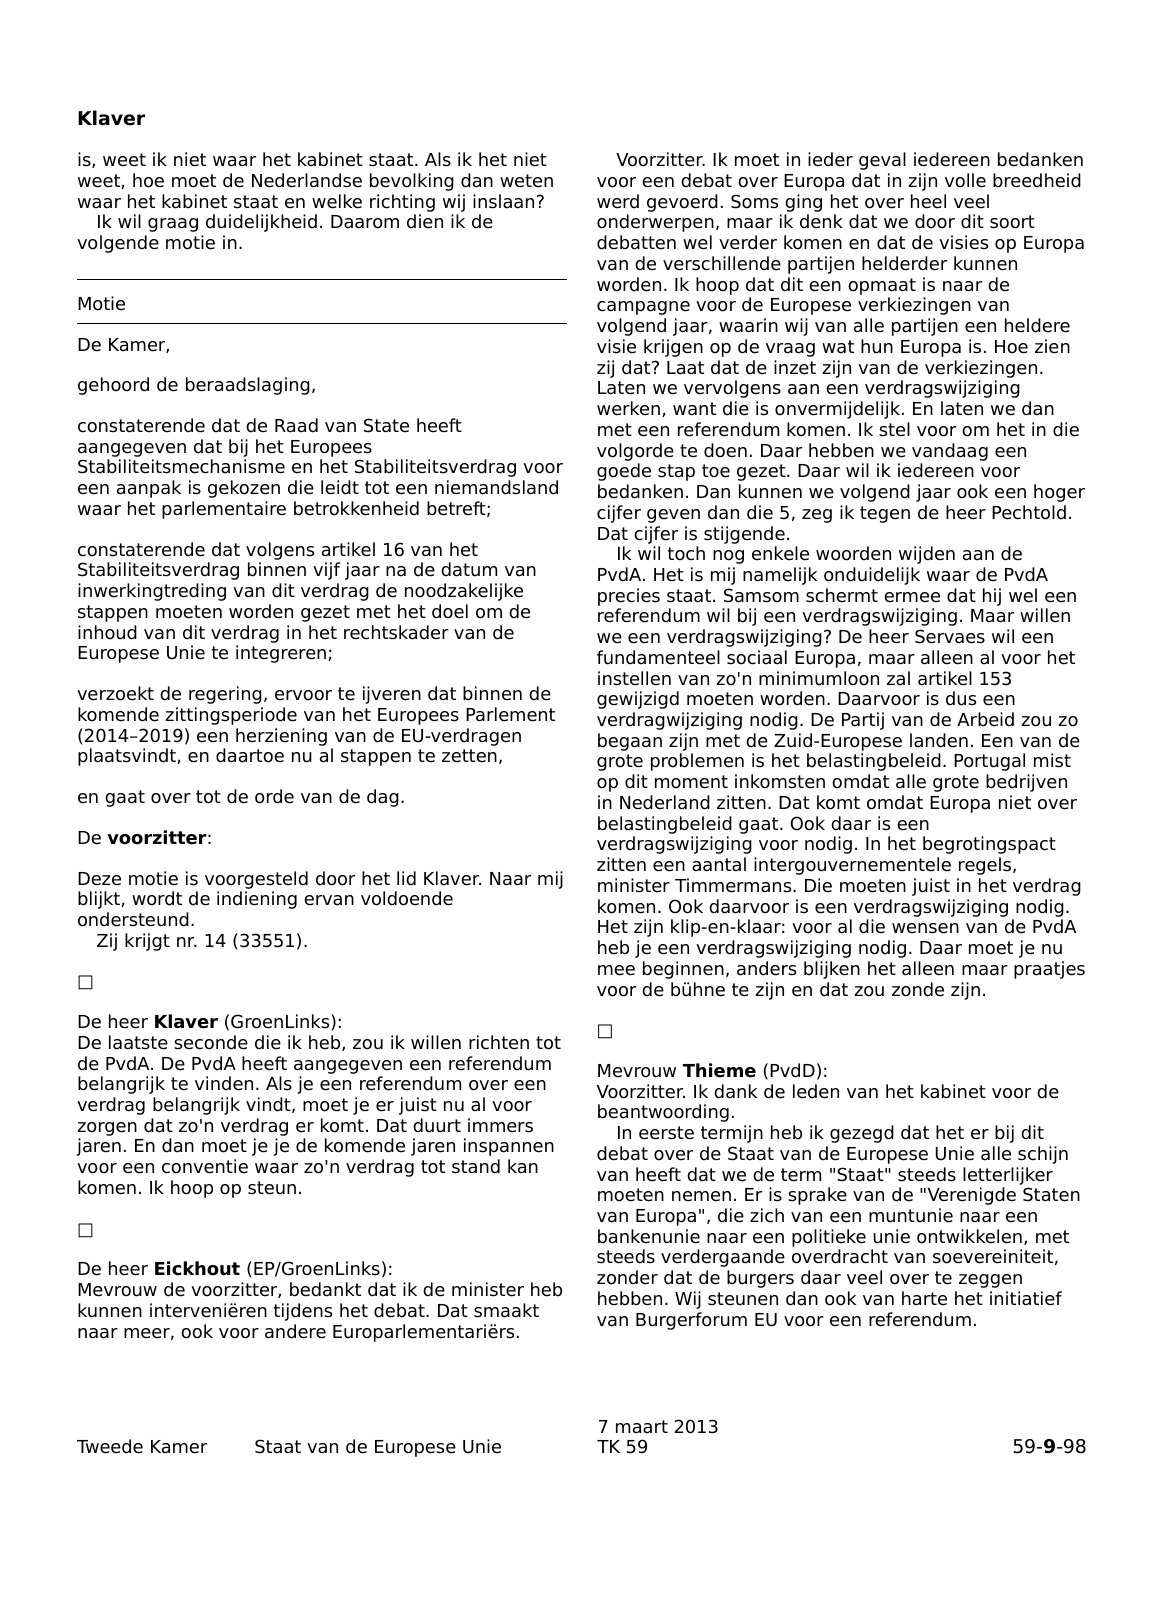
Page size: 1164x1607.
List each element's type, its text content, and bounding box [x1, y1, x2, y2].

text constaterende dat de Raad van State heeft aangegeven dat bij het Europees Stabiliteitsmechanisme en het Stabiliteitsverdrag voor een aanpak is gekozen die leidt tot een niemandsland waar het parlementaire betrokkenheid betreft; [77, 416, 567, 519]
text constaterende dat volgens artikel 16 van het Stabiliteitsverdrag binnen vijf jaar na de datum van inwerkingtreding van dit verdrag de noodzakelijke stappen moeten worden gezet met het doel om de inhoud van dit verdrag in het rechtskader van de Europese Unie te integreren; [77, 539, 567, 664]
text Mevrouw de voorzitter, bedankt dat ik de minister heb kunnen interveniëren tijdens het debat. Dat smaakt naar meer, ook voor andere Europarlementariërs. [77, 1280, 567, 1342]
text Mevrouw Thieme (PvdD): [596, 1061, 1087, 1082]
text Ik wil toch nog enkele woorden wijden aan de PvdA. Het is mij namelijk onduidelijk waar de PvdA precies staat. Samsom schermt ermee dat hij wel een referendum wil bij een verdragswijziging. Maar willen we een verdragswijziging? De heer Servaes wil een fundamenteel sociaal Europa, maar alleen al voor het instellen van zo'n minimumloon zal artikel 153 gewijzigd moeten worden. Daarvoor is dus een verdragwijziging nodig. De Partij van de Arbeid zou zo begaan zijn met de Zuid-Europese landen. Een van de grote problemen is het belastingbeleid. Portugal mist op dit moment inkomsten omdat alle grote bedrijven in Nederland zitten. Dat komt omdat Europa niet over belastingbeleid gaat. Ook daar is een verdragswijziging voor nodig. In het begrotingspact zitten een aantal intergouvernementele regels, minister Timmermans. Die moeten juist in het verdrag komen. Ook daarvoor is een verdragswijziging nodig. Het zijn klip-en-klaar: voor al die wensen van de PvdA heb je een verdragswijziging nodig. Daar moet je nu mee beginnen, anders blijken het alleen maar praatjes voor de bühne te zijn en dat zou zonde zijn. [596, 544, 1087, 1000]
text De Kamer, [77, 334, 567, 355]
text gehoord de beraadslaging, [77, 375, 567, 396]
text Voorzitter. Ik moet in ieder geval iedereen bedanken voor een debat over Europa dat in zijn volle breedheid werd gevoerd. Soms ging het over heel veel onderwerpen, maar ik denk dat we door dit soort debatten wel verder komen en dat de visies op Europa van de verschillende partijen helderder kunnen worden. Ik hoop dat dit een opmaat is naar de campagne voor de Europese verkiezingen van volgend jaar, waarin wij van alle partijen een heldere visie krijgen op de vraag wat hun Europa is. Hoe zien zij dat? Laat dat de inzet zijn van de verkiezingen. Laten we vervolgens aan een verdragswijziging werken, want die is onvermijdelijk. En laten we dan met een referendum komen. Ik stel voor om het in die volgorde te doen. Daar hebben we vandaag een goede stap toe gezet. Daar wil ik iedereen voor bedanken. Dan kunnen we volgend jaar ook een hoger cijfer geven dan die 5, zeg ik tegen de heer Pechtold. Dat cijfer is stijgende. [596, 150, 1087, 544]
text is, weet ik niet waar het kabinet staat. Als ik het niet weet, hoe moet de Nederlandse bevolking dan weten waar het kabinet staat en welke richting wij inslaan? [77, 150, 567, 212]
text Ik wil graag duidelijkheid. Daarom dien ik de volgende motie in. [77, 212, 567, 254]
text De heer Klaver (GroenLinks): [77, 1012, 567, 1033]
text Zij krijgt nr. 14 (33551). [77, 931, 567, 951]
text De laatste seconde die ik heb, zou ik willen richten tot de PvdA. De PvdA heeft aangegeven een referendum belangrijk te vinden. Als je een referendum over een verdrag belangrijk vindt, moet je er juist nu al voor zorgen dat zo'n verdrag er komt. Dat duurt immers jaren. En dan moet je je de komende jaren inspannen voor een conventie waar zo'n verdrag tot stand kan komen. Ik hoop op steun. [77, 1033, 567, 1198]
text en gaat over tot de orde van de dag. [77, 787, 567, 808]
text □ [596, 1020, 1087, 1041]
text Voorzitter. Ik dank de leden van het kabinet voor de beantwoording. [596, 1082, 1087, 1123]
text Motie [77, 294, 567, 314]
text verzoekt de regering, ervoor te ijveren dat binnen de komende zittingsperiode van het Europees Parlement (2014–2019) een herziening van de EU-verdragen plaatsvindt, en daartoe nu al stappen te zetten, [77, 684, 567, 767]
text De heer Eickhout (EP/GroenLinks): [77, 1259, 567, 1280]
text □ [77, 971, 567, 992]
text De voorzitter: [77, 828, 567, 848]
text In eerste termijn heb ik gezegd dat het er bij dit debat over de Staat van de Europese Unie alle schijn van heeft dat we de term "Staat" steeds letterlijker moeten nemen. Er is sprake van de "Verenigde Staten van Europa", die zich van een muntunie naar een bankenunie naar een politieke unie ontwikkelen, met steeds verdergaande overdracht van soevereiniteit, zonder dat de burgers daar veel over te zeggen hebben. Wij steunen dan ook van harte het initiatief van Burgerforum EU voor een referendum. [596, 1123, 1087, 1330]
text □ [77, 1218, 567, 1239]
text Deze motie is voorgesteld door het lid Klaver. Naar mij blijkt, wordt de indiening ervan voldoende ondersteund. [77, 868, 567, 931]
